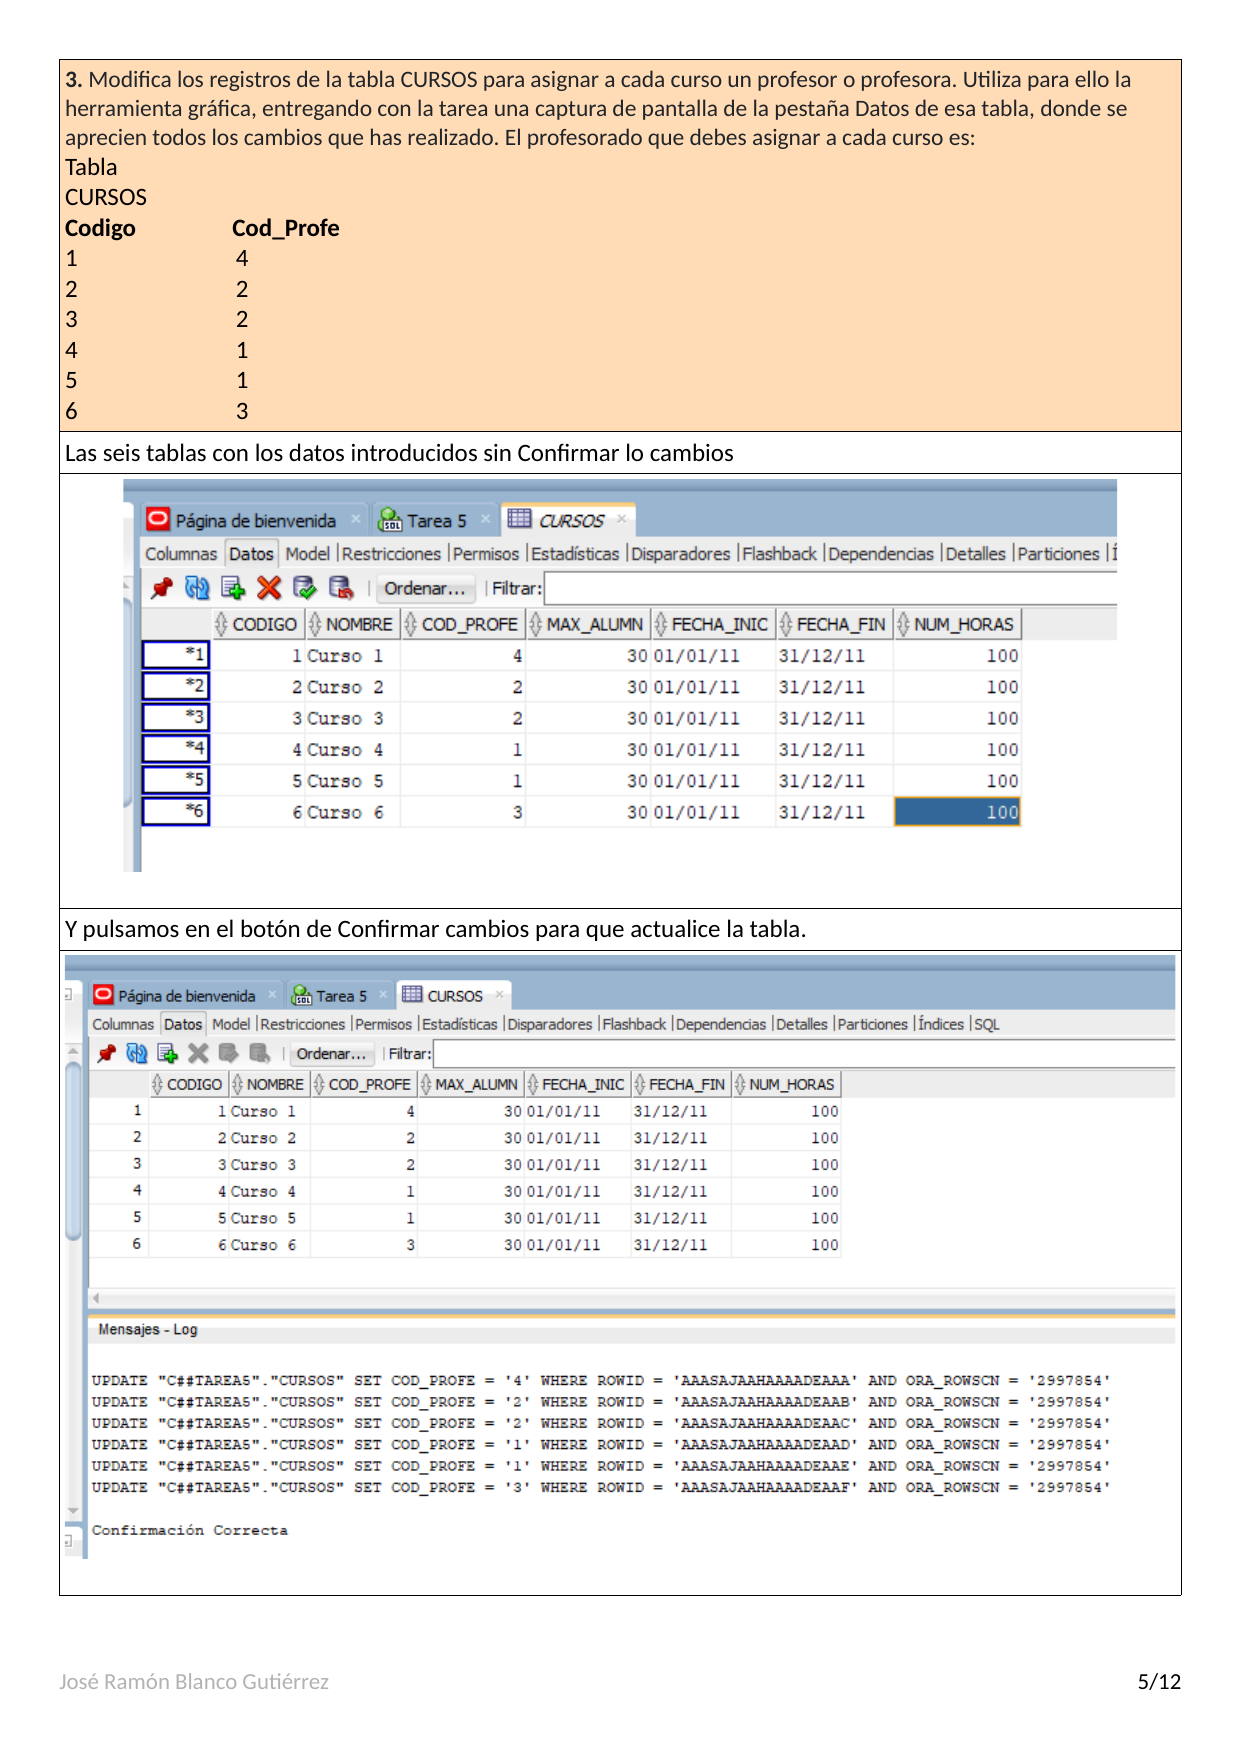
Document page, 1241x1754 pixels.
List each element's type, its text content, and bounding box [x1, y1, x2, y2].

table_cell [60, 474, 1181, 908]
table_cell Y pulsamos en el botón de Confirmar cambios para que actualice la tabla. [60, 909, 1181, 950]
table_header 3. Modifica los registros de la tabla CURSOS para asignar a cada curso un profesor o profesora. Utiliza para ello la herramienta gráfica, entregando con la tarea una captura de pantalla de la pestaña Datos de esa tabla, donde se aprecien todos los cambios que has realizado. El profesorado que debes asignar a cada curso es: Tabla CURSOS Codigo Cod_Profe 1 4 2 2 3 2 4 1 5 1 6 3 [60, 60, 1181, 431]
table_cell [60, 951, 1181, 1595]
picture [64, 955, 1176, 1559]
table_cell Las seis tablas con los datos introducidos sin Confirmar lo cambios [60, 432, 1181, 473]
picture [123, 479, 1118, 872]
